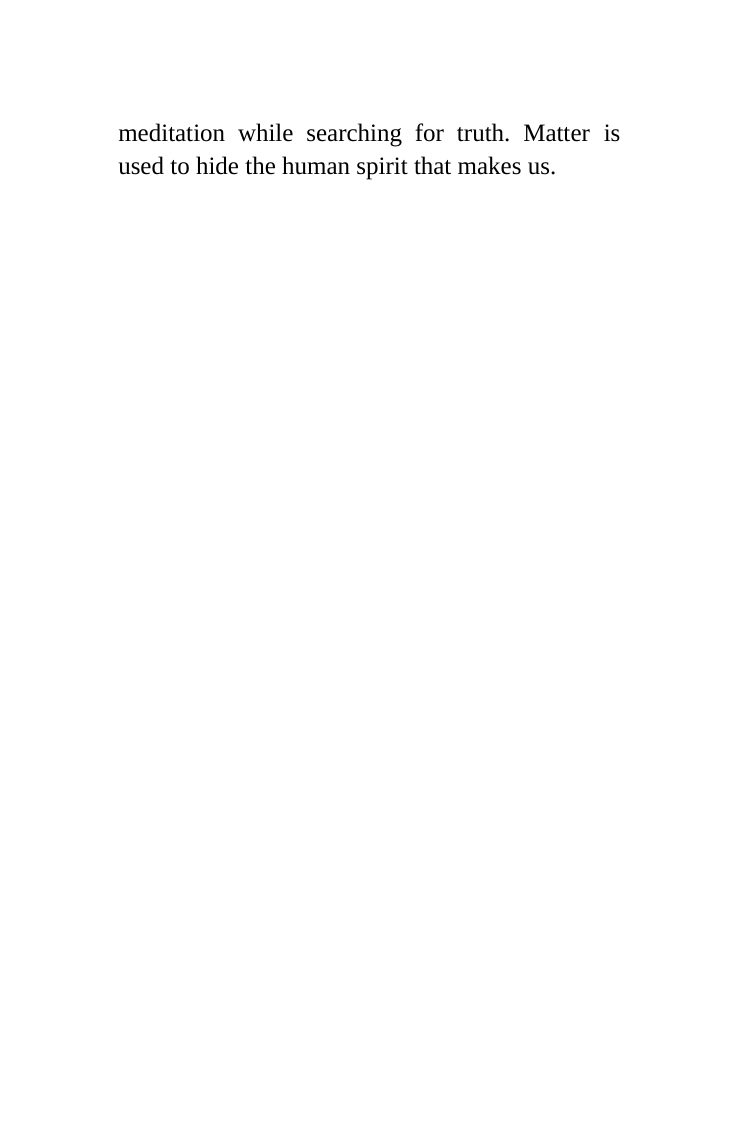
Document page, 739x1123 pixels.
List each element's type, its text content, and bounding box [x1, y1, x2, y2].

text meditation while searching for truth. Matter is used to hide the human spirit that makes us. [118, 118, 620, 180]
